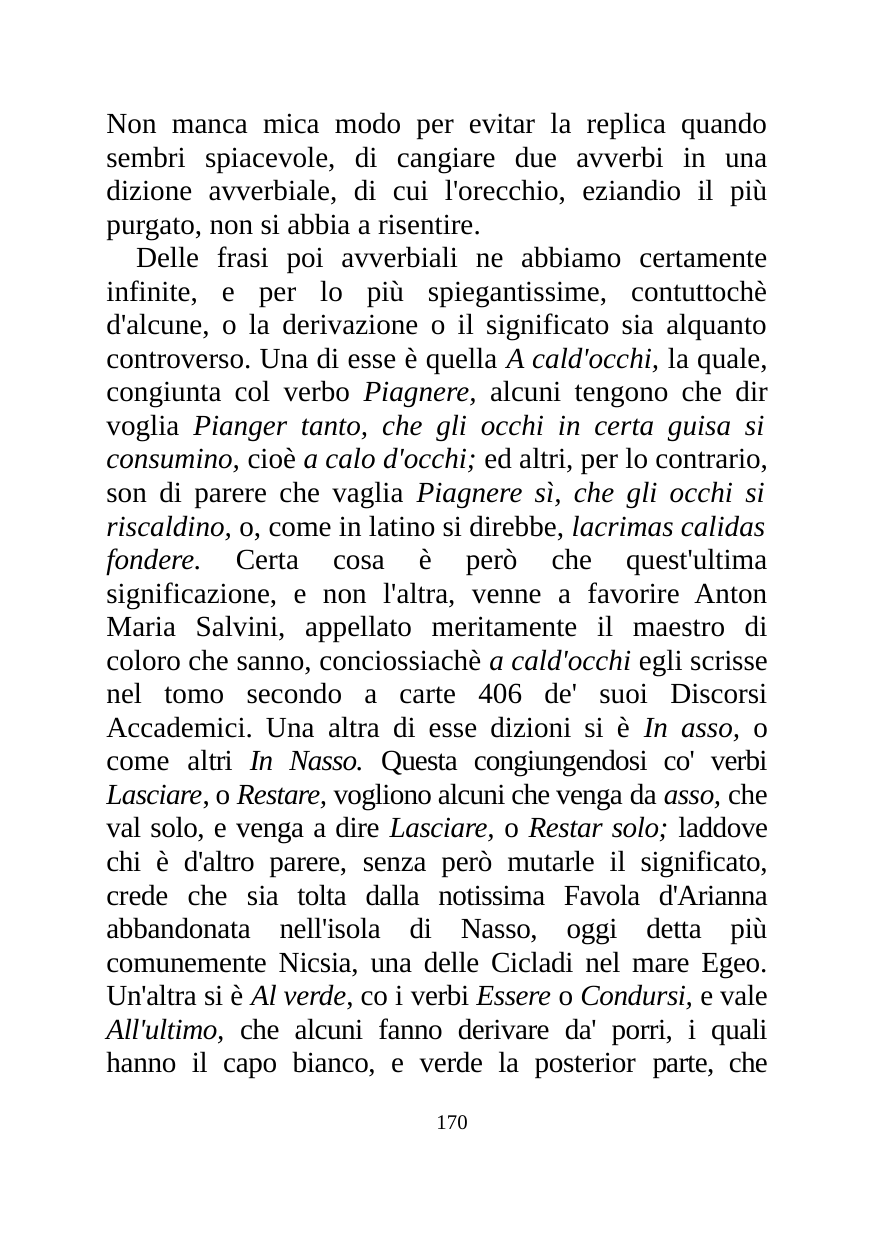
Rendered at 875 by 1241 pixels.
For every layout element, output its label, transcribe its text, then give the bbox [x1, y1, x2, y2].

text Non manca mica modo per evitar la replica quando sembri spiacevole, di cangiare due avverbi in una dizione avverbiale, di cui l'orecchio, eziandio il più purgato, non si abbia a risentire. [106, 106, 768, 240]
text Delle frasi poi avverbiali ne abbiamo certamente infinite, e per lo più spiegantissime, contuttochè d'alcune, o la derivazione o il significato sia alquanto controverso. Una di esse è quella A cald'occhi, la quale, congiunta col verbo Piagnere, alcuni tengono che dir voglia Pianger tanto, che gli occhi in certa guisa si consumino, cioè a calo d'occhi; ed altri, per lo contrario, son di parere che vaglia Piagnere sì, che gli occhi si riscaldino, o, come in latino si direbbe, lacrimas calidas fondere. Certa cosa è però che quest'ultima significazione, e non l'altra, venne a favorire Anton Maria Salvini, appellato meritamente il maestro di coloro che sanno, conciossiachè a cald'occhi egli scrisse nel tomo secondo a carte 406 de' suoi Discorsi Accademici. Una altra di esse dizioni si è In asso, o come altri In Nasso. Questa congiungendosi co' verbi Lasciare, o Restare, vogliono alcuni che venga da asso, che val solo, e venga a dire Lasciare, o Restar solo; laddove chi è d'altro parere, senza però mutarle il significato, crede che sia tolta dalla notissima Favola d'Arianna abbandonata nell'isola di Nasso, oggi detta più comunemente Nicsia, una delle Cicladi nel mare Egeo. Un'altra si è Al verde, co i verbi Essere o Condursi, e vale All'ultimo, che alcuni fanno derivare da' porri, i quali hanno il capo bianco, e verde la posterior parte, che [106, 240, 768, 1079]
